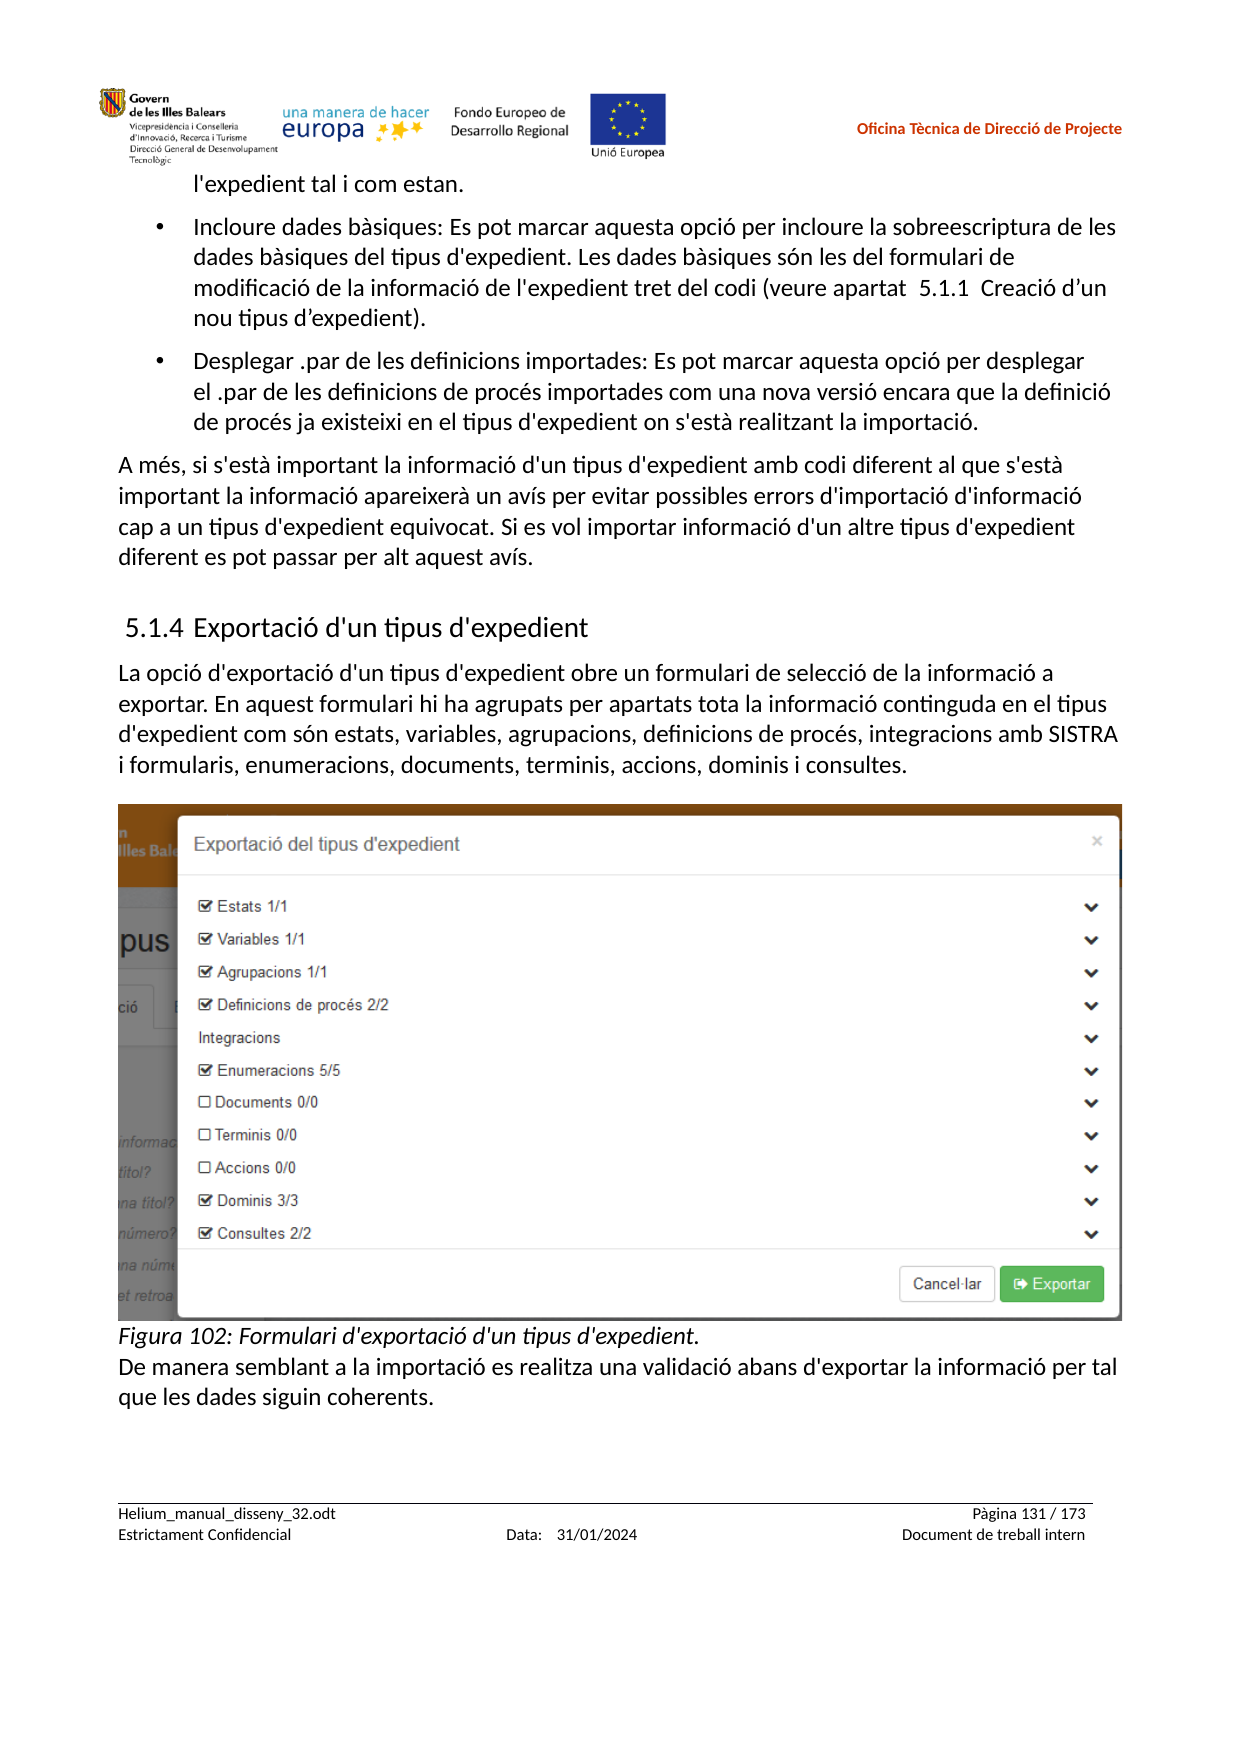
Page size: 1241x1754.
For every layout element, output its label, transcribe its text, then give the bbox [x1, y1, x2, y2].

picture [99, 87, 668, 166]
text La opció d'exportació d'un tipus d'expedient obre un formulari de selecció de la informació a exportar. En aquest formulari hi ha agrupats per apartats tota la informació continguda en el tipus d'expedient com són estats, variables, agrupacions, definicions de procés, integracions amb SISTRA i formularis, enumeracions, documents, terminis, accions, dominis i consultes. [118, 657, 1122, 779]
list Desplegar .par de les definicions importades: Es pot marcar aquesta opció per desplegar el .par de les definicions de procés importades com una nova versió encara que la definició de procés ja existeixi en el tipus d'expedient on s'està realitzant la importació. [156, 346, 1122, 437]
text De manera semblant a la importació es realitza una validació abans d'exportar la informació per tal que les dades siguin coherents. [118, 1351, 1122, 1412]
list Incloure dades bàsiques: Es pot marcar aquesta opció per incloure la sobreescriptura de les dades bàsiques del tipus d'expedient. Les dades bàsiques són les del formulari de modificació de la informació de l'expedient tret del codi (veure apartat 5.1.1 Creació d’un nou tipus d’expedient). [156, 211, 1122, 333]
picture [118, 804, 1123, 1321]
list l'expedient tal i com estan. [156, 168, 1122, 198]
text Figura 102: Formulari d'exportació d'un tipus d'expedient. [118, 1321, 1122, 1351]
text A més, si s'està important la informació d'un tipus d'expedient amb codi diferent al que s'està important la informació apareixerà un avís per evitar possibles errors d'importació d'informació cap a un tipus d'expedient equivocat. Si es vol importar informació d'un altre tipus d'expedient diferent es pot passar per alt aquest avís. [118, 449, 1122, 572]
subtitle Exportació d'un tipus d'expedient [118, 609, 1122, 645]
